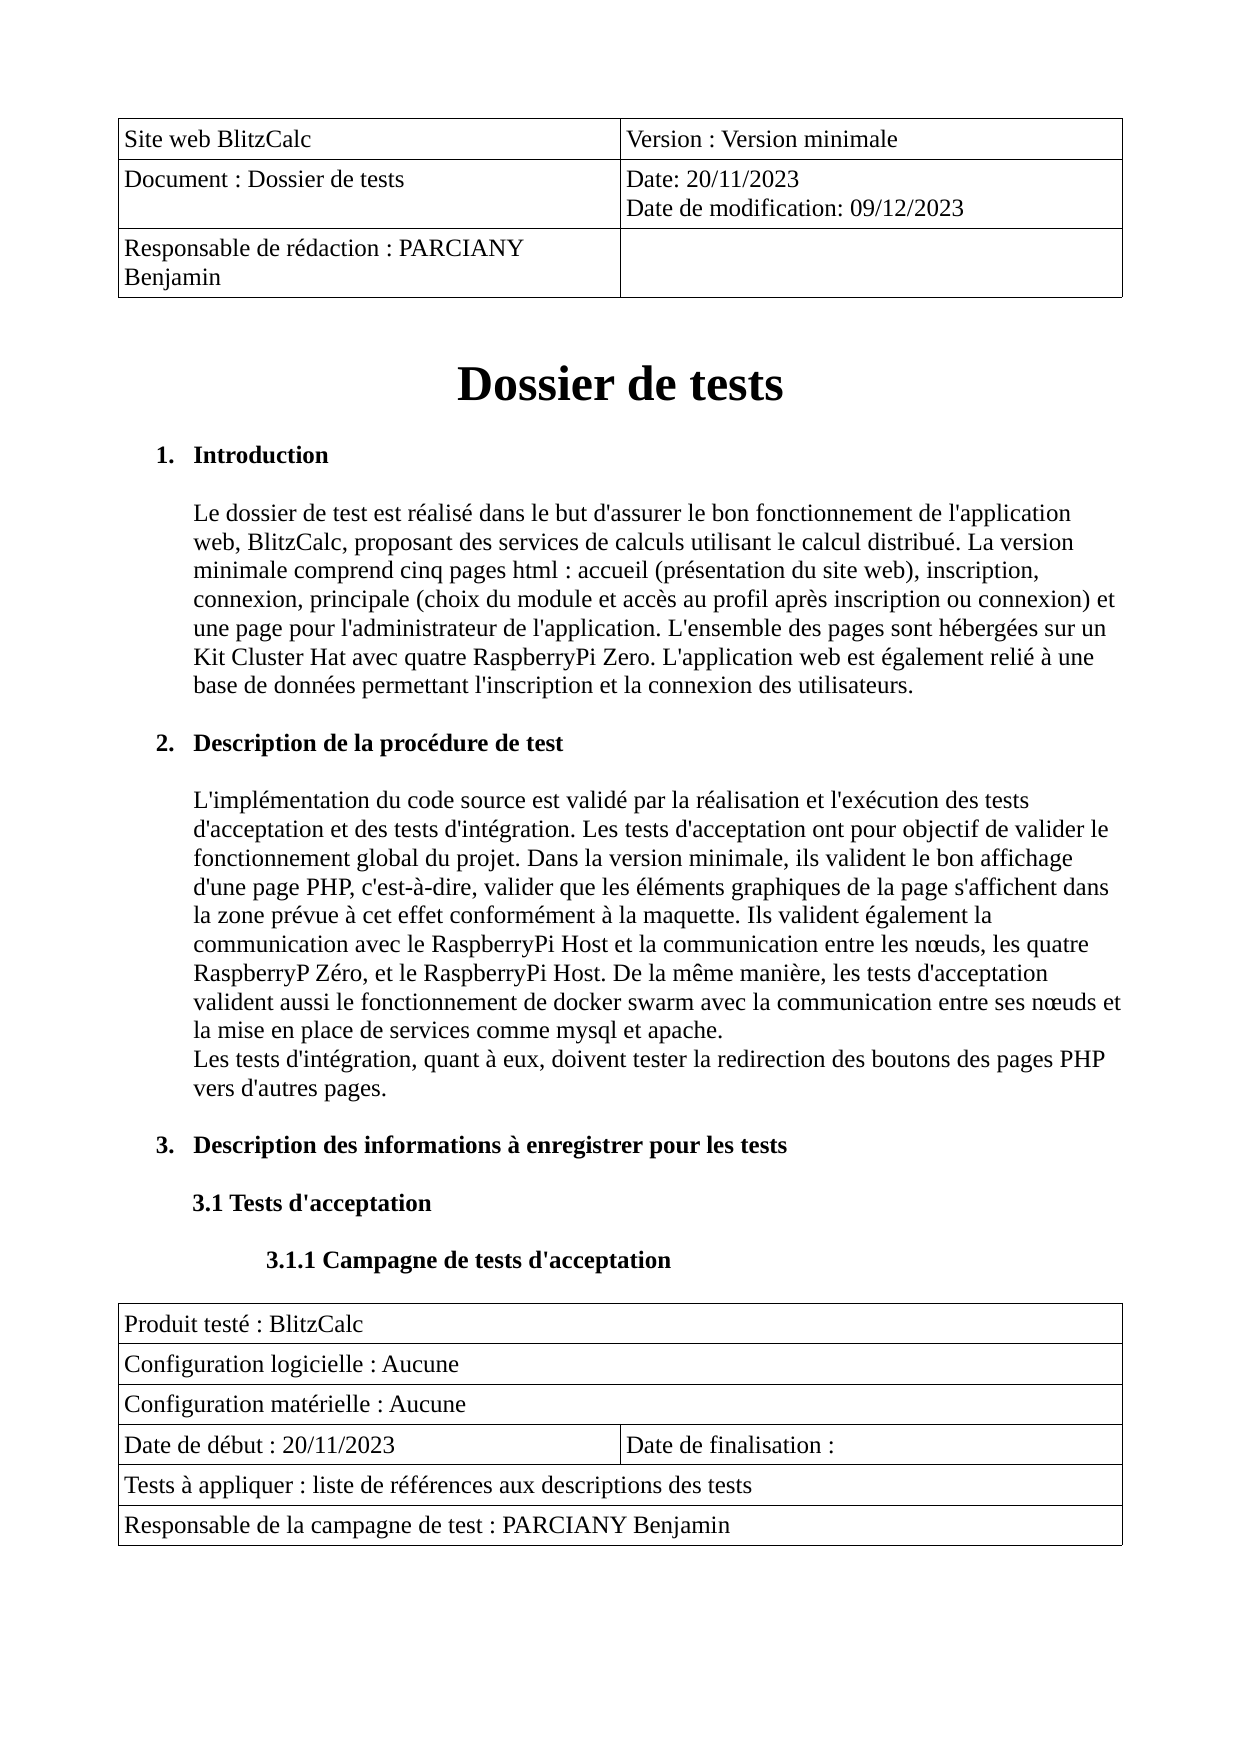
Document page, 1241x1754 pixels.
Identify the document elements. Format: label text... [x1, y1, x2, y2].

list L'implémentation du code source est validé par la réalisation et l'exécution des tests d'acceptation et des tests d'intégration. Les tests d'acceptation ont pour objectif de valider le fonctionnement global du projet. Dans la version minimale, ils valident le bon affichage d'une page PHP, c'est-à-dire, valider que les éléments graphiques de la page s'affichent dans la zone prévue à cet effet conformément à la maquette. Ils valident également la communication avec le RaspberryPi Host et la communication entre les nœuds, les quatre RaspberryP Zéro, et le RaspberryPi Host. De la même manière, les tests d'acceptation valident aussi le fonctionnement de docker swarm avec la communication entre ses nœuds et la mise en place de services comme mysql et apache. [156, 785, 1122, 1044]
text 3.1 Tests d'acceptation [118, 1188, 1122, 1217]
table_cell Configuration matérielle : Aucune [119, 1385, 1122, 1424]
list Le dossier de test est réalisé dans le but d'assurer le bon fonctionnement de l'application web, BlitzCalc, proposant des services de calculs utilisant le calcul distribué. La version minimale comprend cinq pages html : accueil (présentation du site web), inscription, connexion, principale (choix du module et accès au profil après inscription ou connexion) et une page pour l'administrateur de l'application. L'ensemble des pages sont hébergées sur un Kit Cluster Hat avec quatre RaspberryPi Zero. L'application web est également relié à une base de données permettant l'inscription et la connexion des utilisateurs. [156, 498, 1122, 699]
table_cell Configuration logicielle : Aucune [119, 1344, 1122, 1383]
table_cell [621, 229, 1122, 297]
table_cell Tests à appliquer : liste de références aux descriptions des tests [119, 1465, 1122, 1504]
list Description des informations à enregistrer pour les tests [156, 1130, 1122, 1159]
text 3.1.1 Campagne de tests d'acceptation [118, 1245, 1122, 1274]
table_cell Date de début : 20/11/2023 [119, 1425, 620, 1464]
table_header Version : Version minimale [621, 119, 1122, 158]
table_header Site web BlitzCalc [119, 119, 620, 158]
table_cell Responsable de rédaction : PARCIANY Benjamin [119, 229, 620, 297]
table_cell Date: 20/11/2023 Date de modification: 09/12/2023 [621, 160, 1122, 227]
list Les tests d'intégration, quant à eux, doivent tester la redirection des boutons des pages PHP vers d'autres pages. [156, 1044, 1122, 1102]
table_cell Responsable de la campagne de test : PARCIANY Benjamin [119, 1506, 1122, 1545]
table_cell Document : Dossier de tests [119, 160, 620, 227]
text Dossier de tests [118, 354, 1122, 412]
table_cell Date de finalisation : [621, 1425, 1122, 1464]
list Introduction [156, 440, 1122, 469]
table_header Produit testé : BlitzCalc [119, 1304, 1122, 1343]
list Description de la procédure de test [156, 728, 1122, 757]
